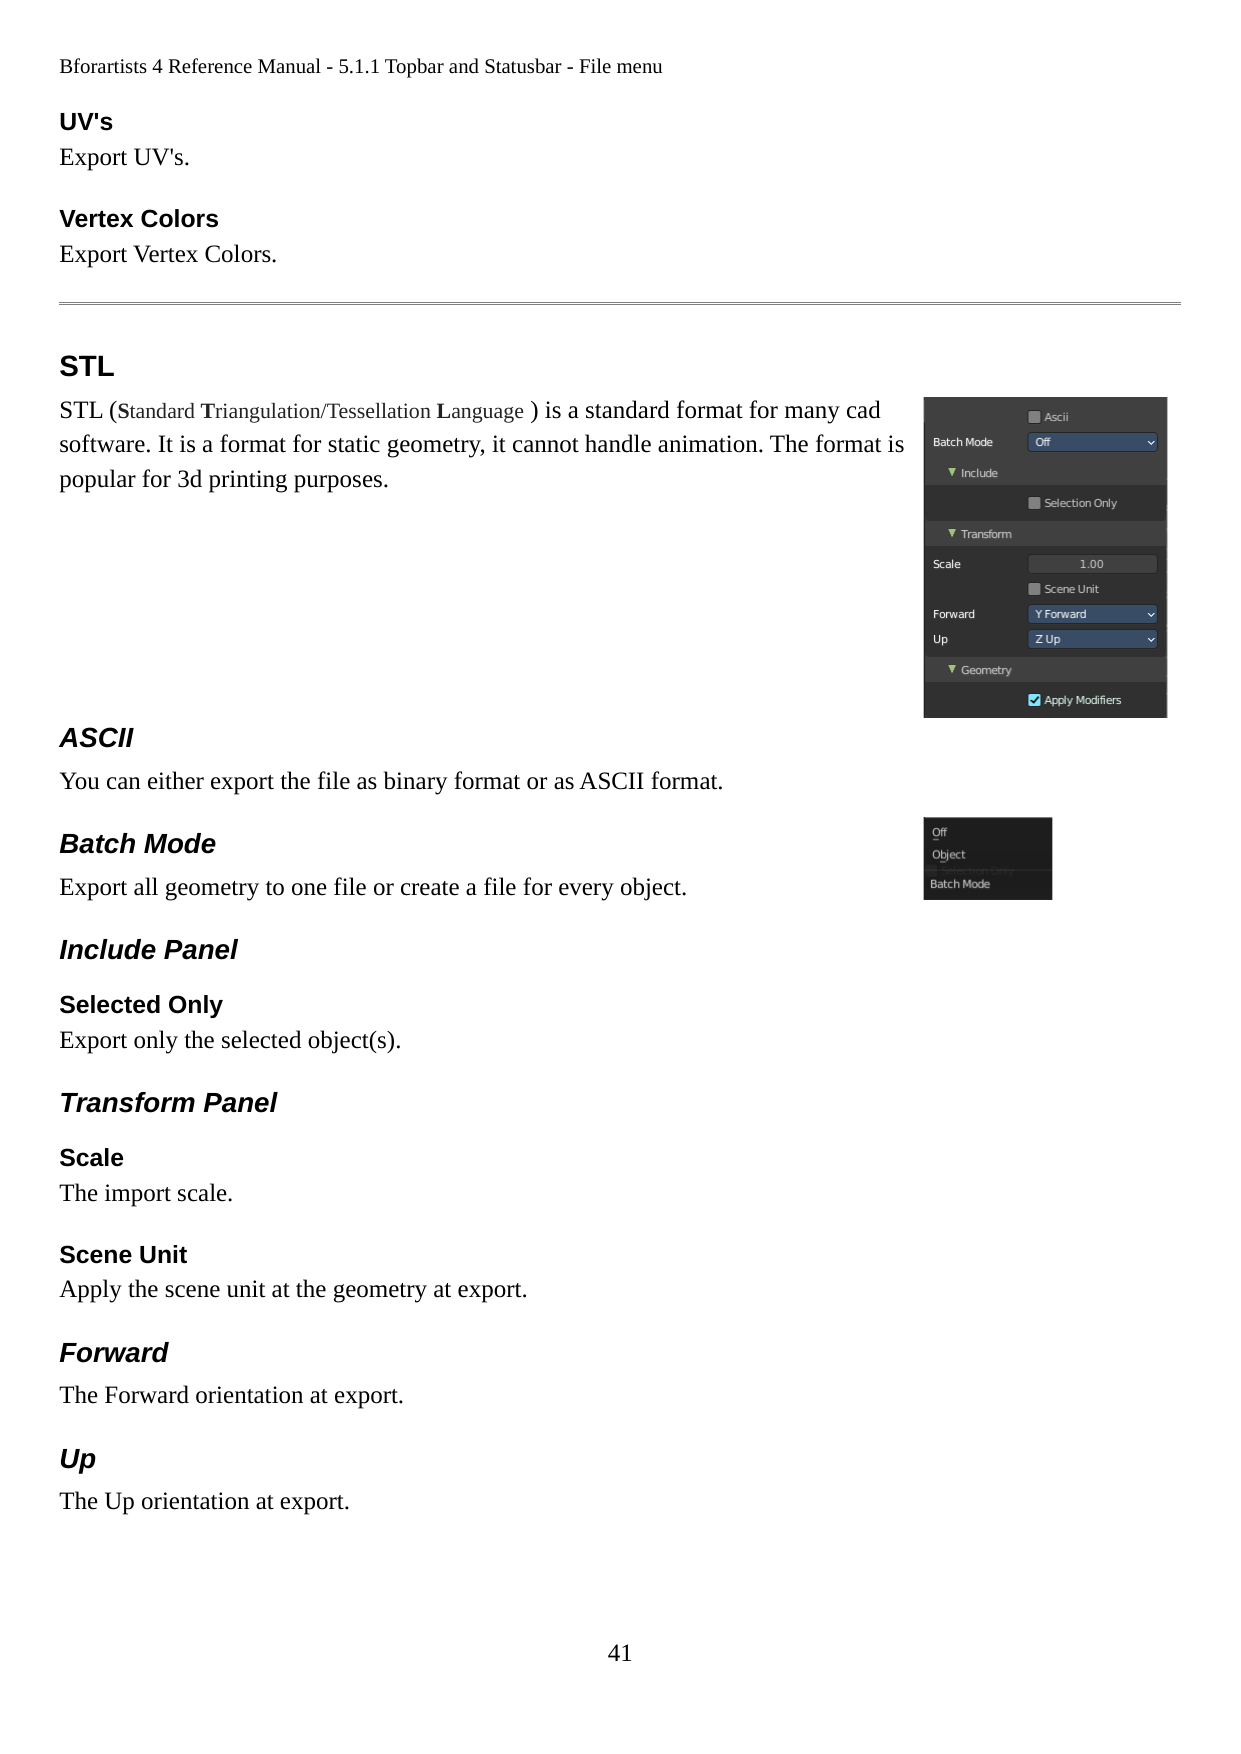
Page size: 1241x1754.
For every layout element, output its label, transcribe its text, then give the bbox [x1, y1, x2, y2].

subtitle [1053, 827, 1181, 859]
text The Forward orientation at export. [59, 1381, 1181, 1409]
subtitle Up [59, 1442, 1181, 1474]
text Export only the selected object(s). [59, 1025, 1181, 1054]
text The import scale. [59, 1178, 1181, 1207]
subtitle Include Panel [59, 933, 1181, 965]
text STL (Standard Triangulation/Tessellation Language ) is a standard format for many cad software. It is a format for static geometry, it cannot handle animation. The format is popular for 3d printing purposes. [59, 395, 1181, 492]
picture [923, 397, 1168, 718]
text Export all geometry to one file or create a file for every object. [59, 872, 1181, 901]
picture [923, 817, 1053, 900]
subtitle Scale [59, 1143, 1181, 1172]
text Export UV's. [59, 142, 1181, 171]
text You can either export the file as binary format or as ASCII format. [59, 766, 1181, 794]
subtitle Vertex Colors [59, 204, 1181, 232]
subtitle ASCII [59, 721, 1181, 753]
subtitle Transform Panel [59, 1087, 1181, 1118]
subtitle UV's [59, 107, 1181, 136]
text Export Vertex Colors. [59, 239, 1181, 267]
subtitle Batch Mode [59, 827, 923, 859]
subtitle Selected Only [59, 990, 1181, 1019]
subtitle Forward [59, 1336, 1181, 1368]
text The Up orientation at export. [59, 1486, 1181, 1515]
subtitle Scene Unit [59, 1240, 1181, 1268]
subtitle STL [59, 348, 1181, 382]
text Apply the scene unit at the geometry at export. [59, 1274, 1181, 1303]
